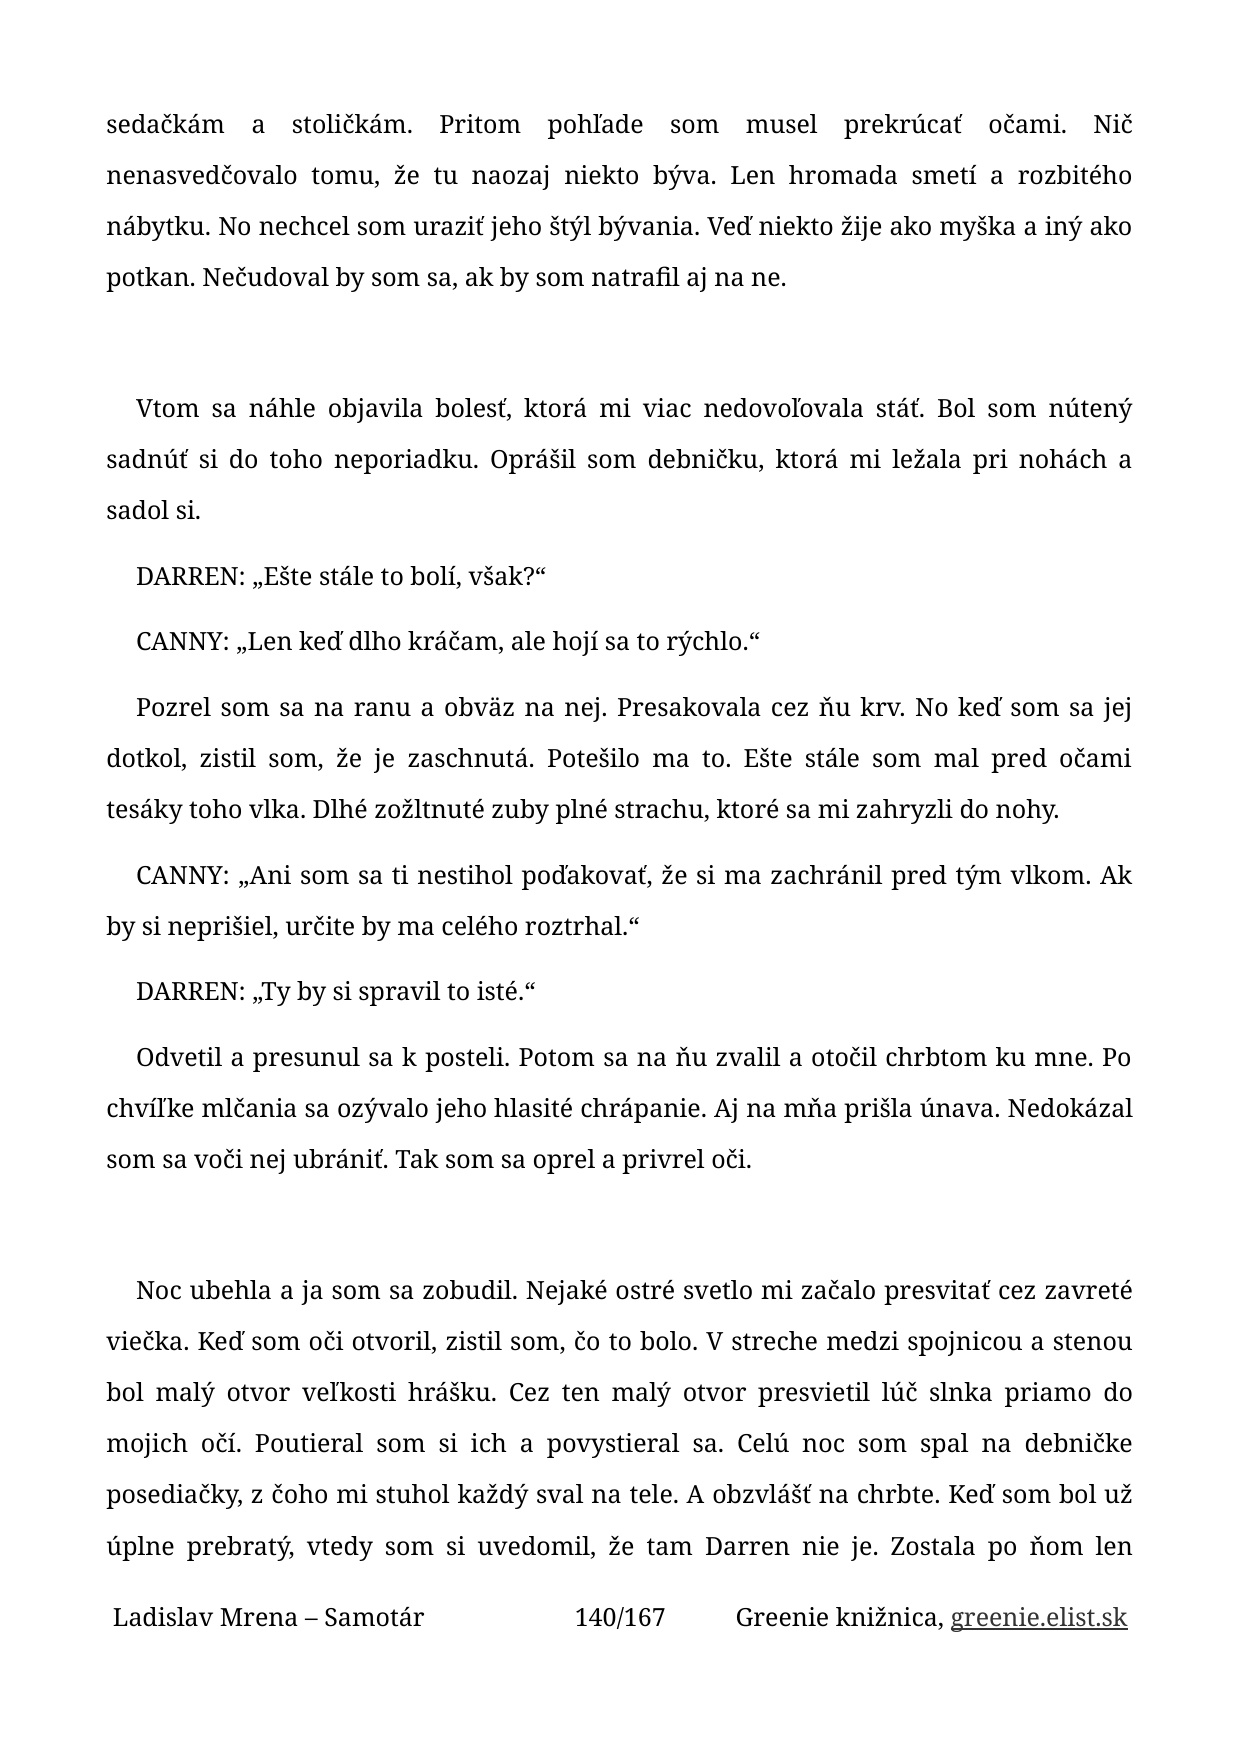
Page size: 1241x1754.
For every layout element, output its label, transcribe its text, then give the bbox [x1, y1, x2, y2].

text CANNY: „Len keď dlho kráčam, ale hojí sa to rýchlo.“ [106, 624, 1134, 658]
text Noc ubehla a ja som sa zobudil. Nejaké ostré svetlo mi začalo presvitať cez zavreté viečka. Keď som oči otvoril, zistil som, čo to bolo. V streche medzi spojnicou a stenou bol malý otvor veľkosti hrášku. Cez ten malý otvor presvietil lúč slnka priamo do mojich očí. Poutieral som si ich a povystieral sa. Celú noc som spal na debničke posediačky, z čoho mi stuhol každý sval na tele. A obzvlášť na chrbte. Keď som bol už úplne prebratý, vtedy som si uvedomil, že tam Darren nie je. Zostala po ňom len [106, 1273, 1134, 1562]
text Pozrel som sa na ranu a obväz na nej. Presakovala cez ňu krv. No keď som sa jej dotkol, zistil som, že je zaschnutá. Potešilo ma to. Ešte stále som mal pred očami tesáky toho vlka. Dlhé zožltnuté zuby plné strachu, ktoré sa mi zahryzli do nohy. [106, 689, 1134, 826]
text DARREN: „Ešte stále to bolí, však?“ [106, 558, 1134, 592]
text Vtom sa náhle objavila bolesť, ktorá mi viac nedovoľovala stáť. Bol som nútený sadnúť si do toho neporiadku. Oprášil som debničku, ktorá mi ležala pri nohách a sadol si. [106, 391, 1134, 527]
text Odvetil a presunul sa k posteli. Potom sa na ňu zvalil a otočil chrbtom ku mne. Po chvíľke mlčania sa ozývalo jeho hlasité chrápanie. Aj na mňa prišla únava. Nedokázal som sa voči nej ubrániť. Tak som sa oprel a privrel oči. [106, 1039, 1134, 1176]
text sedačkám a stoličkám. Pritom pohľade som musel prekrúcať očami. Nič nenasvedčovalo tomu, že tu naozaj niekto býva. Len hromada smetí a rozbitého nábytku. No nechcel som uraziť jeho štýl bývania. Veď niekto žije ako myška a iný ako potkan. Nečudoval by som sa, ak by som natrafil aj na ne. [106, 106, 1134, 293]
text CANNY: „Ani som sa ti nestihol poďakovať, že si ma zachránil pred tým vlkom. Ak by si neprišiel, určite by ma celého roztrhal.“ [106, 857, 1134, 942]
text DARREN: „Ty by si spravil to isté.“ [106, 974, 1134, 1008]
